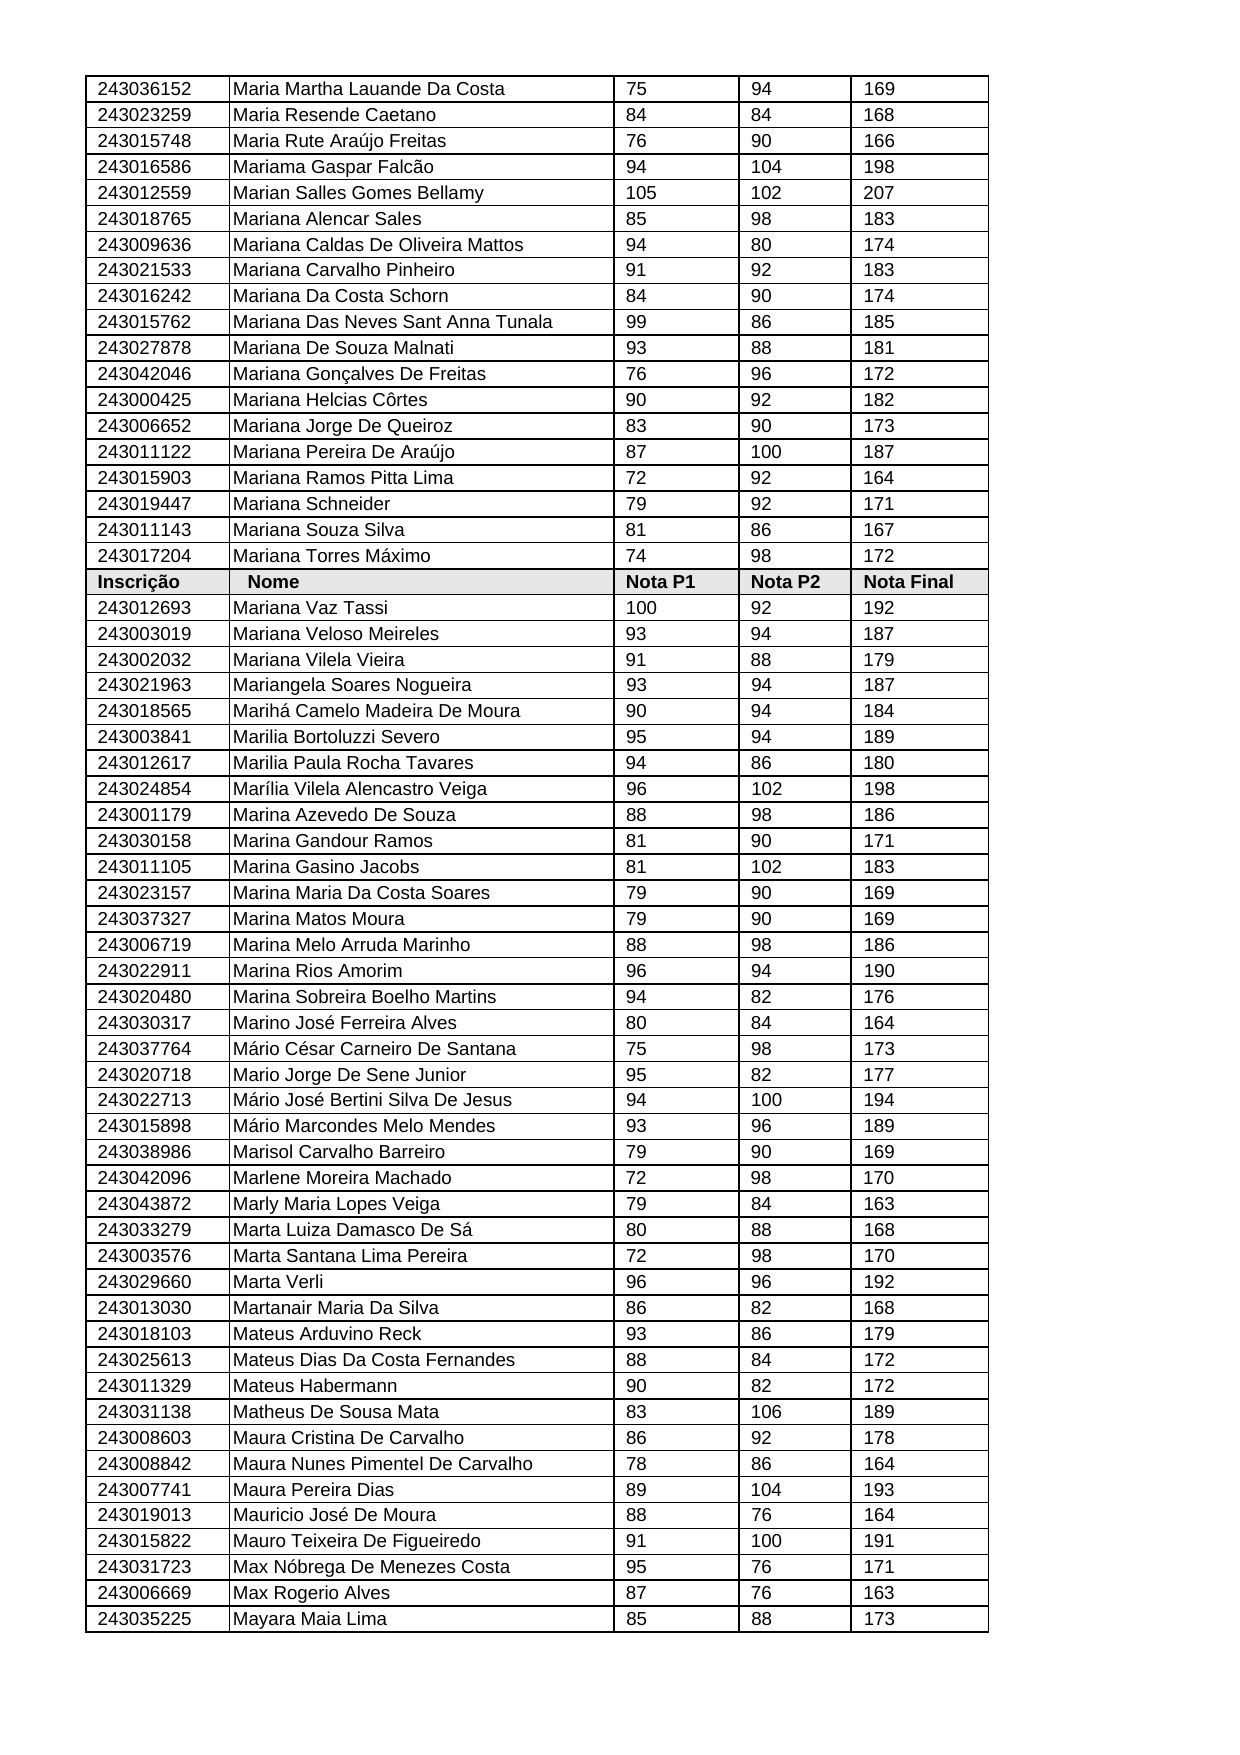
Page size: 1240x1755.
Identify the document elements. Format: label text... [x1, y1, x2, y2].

table_cell Mateus Arduvino Reck [230, 1322, 613, 1346]
table_cell Mauro Teixeira De Figueiredo [230, 1529, 613, 1553]
table_cell 81 [615, 829, 738, 853]
table_cell Mariana Gonçalves De Freitas [230, 362, 613, 386]
table_cell 88 [740, 1218, 850, 1242]
table_cell 186 [852, 933, 988, 957]
table_cell 243027878 [87, 336, 229, 360]
table_cell 243035225 [87, 1607, 229, 1631]
table_cell Mariana Da Costa Schorn [230, 284, 613, 308]
table_cell 243012617 [87, 751, 229, 775]
table_cell 243017204 [87, 543, 229, 568]
table_cell 174 [852, 232, 988, 257]
table_cell Maura Nunes Pimentel De Carvalho [230, 1451, 613, 1476]
table_cell 243023259 [87, 103, 229, 127]
table_cell 182 [852, 388, 988, 412]
table_cell Mariana Vaz Tassi [230, 595, 613, 620]
table_cell Mariana Schneider [230, 492, 613, 516]
table_cell 243021963 [87, 673, 229, 697]
table_cell 78 [615, 1451, 738, 1476]
table_cell 86 [740, 751, 850, 775]
table_cell 72 [615, 1244, 738, 1268]
table_cell 105 [615, 180, 738, 205]
table_cell 75 [615, 1036, 738, 1061]
table_cell 98 [740, 1166, 850, 1190]
table_cell 170 [852, 1244, 988, 1268]
table_cell 192 [852, 1270, 988, 1294]
table_cell 243015898 [87, 1114, 229, 1138]
table_cell 164 [852, 1503, 988, 1527]
table_cell 243018565 [87, 699, 229, 723]
table_cell 94 [740, 725, 850, 749]
table_cell 189 [852, 725, 988, 749]
table_cell 243015762 [87, 310, 229, 334]
table_cell 85 [615, 206, 738, 231]
table_cell 86 [740, 1322, 850, 1346]
table_cell 84 [615, 103, 738, 127]
table_cell 243030158 [87, 829, 229, 853]
table_cell Mariana Carvalho Pinheiro [230, 258, 613, 282]
table_cell 87 [615, 1581, 738, 1605]
table_cell Marilia Bortoluzzi Severo [230, 725, 613, 749]
table_cell 194 [852, 1088, 988, 1112]
table_cell 243037764 [87, 1036, 229, 1061]
table_cell Maria Martha Lauande Da Costa [230, 77, 613, 101]
table_cell 243042046 [87, 362, 229, 386]
table_cell 92 [740, 492, 850, 516]
table_cell Marília Vilela Alencastro Veiga [230, 777, 613, 801]
table_cell Marta Verli [230, 1270, 613, 1294]
table_cell 243009636 [87, 232, 229, 257]
table_cell 178 [852, 1425, 988, 1450]
table_cell 93 [615, 621, 738, 646]
table_cell 177 [852, 1062, 988, 1087]
table_cell 87 [615, 440, 738, 464]
table_cell 102 [740, 180, 850, 205]
table_cell Marlene Moreira Machado [230, 1166, 613, 1190]
table_cell 95 [615, 1555, 738, 1579]
table_cell 171 [852, 492, 988, 516]
table_cell 243006669 [87, 1581, 229, 1605]
table_cell 90 [740, 128, 850, 153]
table_cell 243020718 [87, 1062, 229, 1087]
table_cell 81 [615, 855, 738, 879]
table_cell 243007741 [87, 1477, 229, 1502]
table_cell 89 [615, 1477, 738, 1502]
table_cell Mariana Pereira De Araújo [230, 440, 613, 464]
table_cell 86 [740, 518, 850, 542]
table_cell 243029660 [87, 1270, 229, 1294]
table_cell 243016242 [87, 284, 229, 308]
table_cell 104 [740, 155, 850, 179]
table_cell Maura Pereira Dias [230, 1477, 613, 1502]
table_cell 94 [740, 77, 850, 101]
table_cell Marly Maria Lopes Veiga [230, 1192, 613, 1216]
table_cell Maura Cristina De Carvalho [230, 1425, 613, 1450]
table_cell Martanair Maria Da Silva [230, 1296, 613, 1320]
table_cell 243036152 [87, 77, 229, 101]
table_cell 93 [615, 1114, 738, 1138]
table_cell 98 [740, 933, 850, 957]
table_cell 88 [740, 336, 850, 360]
table_cell 168 [852, 103, 988, 127]
table_cell 85 [615, 1607, 738, 1631]
table_cell 94 [615, 751, 738, 775]
table_cell Inscrição [87, 570, 229, 594]
table_cell 164 [852, 1010, 988, 1035]
table_cell Marina Gasino Jacobs [230, 855, 613, 879]
table_cell 98 [740, 543, 850, 568]
table_cell 81 [615, 518, 738, 542]
table_cell 169 [852, 1140, 988, 1164]
table_cell Marihá Camelo Madeira De Moura [230, 699, 613, 723]
table_cell 100 [740, 440, 850, 464]
table_cell 95 [615, 1062, 738, 1087]
table_cell 172 [852, 543, 988, 568]
table_cell 185 [852, 310, 988, 334]
table_cell 167 [852, 518, 988, 542]
table_cell Nota P2 [740, 570, 850, 594]
table_cell 76 [740, 1555, 850, 1579]
table_cell Marina Azevedo De Souza [230, 803, 613, 827]
table_cell Mateus Dias Da Costa Fernandes [230, 1348, 613, 1372]
table_cell 93 [615, 1322, 738, 1346]
table_cell Marisol Carvalho Barreiro [230, 1140, 613, 1164]
table_cell Nota P1 [615, 570, 738, 594]
table_cell 90 [615, 1373, 738, 1398]
table_cell 94 [740, 673, 850, 697]
table_cell 86 [740, 310, 850, 334]
table_cell Marian Salles Gomes Bellamy [230, 180, 613, 205]
table_cell 100 [740, 1529, 850, 1553]
table_cell 76 [615, 362, 738, 386]
table_cell 243043872 [87, 1192, 229, 1216]
table_cell 243019013 [87, 1503, 229, 1527]
table_cell 198 [852, 777, 988, 801]
table_cell 96 [740, 362, 850, 386]
table_cell Mayara Maia Lima [230, 1607, 613, 1631]
table_cell Mariana Helcias Côrtes [230, 388, 613, 412]
table_cell 96 [615, 1270, 738, 1294]
table_cell 243006652 [87, 414, 229, 438]
table_cell 187 [852, 621, 988, 646]
table_cell 96 [740, 1270, 850, 1294]
table_cell 96 [740, 1114, 850, 1138]
table_cell Marina Sobreira Boelho Martins [230, 985, 613, 1009]
table_cell Max Rogerio Alves [230, 1581, 613, 1605]
table_cell 183 [852, 855, 988, 879]
table_cell 243022713 [87, 1088, 229, 1112]
table_cell 76 [615, 128, 738, 153]
table_cell 172 [852, 1348, 988, 1372]
table_cell 170 [852, 1166, 988, 1190]
table_cell 172 [852, 362, 988, 386]
table_cell Mateus Habermann [230, 1373, 613, 1398]
table_cell 198 [852, 155, 988, 179]
table_cell 72 [615, 1166, 738, 1190]
table_cell 243011143 [87, 518, 229, 542]
table_cell 104 [740, 1477, 850, 1502]
table_cell 243012693 [87, 595, 229, 620]
table_cell 243031138 [87, 1400, 229, 1424]
table_cell 86 [615, 1296, 738, 1320]
table_cell 98 [740, 803, 850, 827]
table_cell 84 [740, 1348, 850, 1372]
table_cell 243001179 [87, 803, 229, 827]
table_cell 207 [852, 180, 988, 205]
table_cell 243003841 [87, 725, 229, 749]
table_cell 76 [740, 1581, 850, 1605]
table_cell 169 [852, 77, 988, 101]
table_cell 243000425 [87, 388, 229, 412]
table_cell 90 [740, 1140, 850, 1164]
table_cell Mariama Gaspar Falcão [230, 155, 613, 179]
table_cell 172 [852, 1373, 988, 1398]
table_cell 82 [740, 1296, 850, 1320]
table_cell 243002032 [87, 647, 229, 672]
table_cell 80 [615, 1010, 738, 1035]
table_cell 93 [615, 336, 738, 360]
table_cell 96 [615, 958, 738, 983]
table_cell 92 [740, 1425, 850, 1450]
table_cell 243023157 [87, 881, 229, 905]
table_cell 166 [852, 128, 988, 153]
table_cell 168 [852, 1296, 988, 1320]
table_cell 92 [740, 595, 850, 620]
table_cell 88 [615, 803, 738, 827]
table_cell 72 [615, 466, 738, 490]
table_cell 92 [740, 258, 850, 282]
table_cell 92 [740, 388, 850, 412]
table_cell 243003576 [87, 1244, 229, 1268]
table_cell 243024854 [87, 777, 229, 801]
table_cell Marilia Paula Rocha Tavares [230, 751, 613, 775]
table_cell Matheus De Sousa Mata [230, 1400, 613, 1424]
table_cell 243011105 [87, 855, 229, 879]
table_cell 187 [852, 673, 988, 697]
table_cell Marina Melo Arruda Marinho [230, 933, 613, 957]
table_cell 102 [740, 777, 850, 801]
table_cell 243015903 [87, 466, 229, 490]
table_cell 80 [740, 232, 850, 257]
table_cell 94 [615, 155, 738, 179]
table_cell 164 [852, 466, 988, 490]
table_cell 74 [615, 543, 738, 568]
table_cell 79 [615, 492, 738, 516]
table_cell 99 [615, 310, 738, 334]
table_cell Marino José Ferreira Alves [230, 1010, 613, 1035]
table_cell 84 [740, 1192, 850, 1216]
table_cell 243015822 [87, 1529, 229, 1553]
table_cell 83 [615, 1400, 738, 1424]
table_cell 243021533 [87, 258, 229, 282]
table_cell 173 [852, 1607, 988, 1631]
table_cell 83 [615, 414, 738, 438]
table_cell 243018103 [87, 1322, 229, 1346]
table_cell Mariana De Souza Malnati [230, 336, 613, 360]
table_cell 243012559 [87, 180, 229, 205]
table_cell 98 [740, 1036, 850, 1061]
table_cell Mário José Bertini Silva De Jesus [230, 1088, 613, 1112]
table_cell Mariana Alencar Sales [230, 206, 613, 231]
table_cell 90 [740, 881, 850, 905]
table_cell Max Nóbrega De Menezes Costa [230, 1555, 613, 1579]
table_cell 76 [740, 1503, 850, 1527]
table_cell 90 [615, 699, 738, 723]
table_cell Mariana Souza Silva [230, 518, 613, 542]
table_cell 183 [852, 258, 988, 282]
table_cell 174 [852, 284, 988, 308]
table_cell 86 [740, 1451, 850, 1476]
table_cell 243006719 [87, 933, 229, 957]
table_cell 84 [740, 103, 850, 127]
table_cell Maria Rute Araújo Freitas [230, 128, 613, 153]
table_cell Mário Marcondes Melo Mendes [230, 1114, 613, 1138]
table_cell 183 [852, 206, 988, 231]
table_cell 93 [615, 673, 738, 697]
table_cell Mariana Veloso Meireles [230, 621, 613, 646]
table_cell 187 [852, 440, 988, 464]
table_cell 193 [852, 1477, 988, 1502]
table_cell 91 [615, 258, 738, 282]
table_cell 243018765 [87, 206, 229, 231]
table_cell Mariana Vilela Vieira [230, 647, 613, 672]
table_cell 243022911 [87, 958, 229, 983]
table_cell 173 [852, 1036, 988, 1061]
table_cell 94 [615, 985, 738, 1009]
table_cell 243008842 [87, 1451, 229, 1476]
table_cell Marina Rios Amorim [230, 958, 613, 983]
table_cell 96 [615, 777, 738, 801]
table_cell Marta Luiza Damasco De Sá [230, 1218, 613, 1242]
table_cell 163 [852, 1192, 988, 1216]
table_cell Mario Jorge De Sene Junior [230, 1062, 613, 1087]
table_cell 94 [740, 699, 850, 723]
table_cell Marina Gandour Ramos [230, 829, 613, 853]
table_cell 102 [740, 855, 850, 879]
table_cell 86 [615, 1425, 738, 1450]
table_cell 171 [852, 1555, 988, 1579]
table_cell 243020480 [87, 985, 229, 1009]
table_cell Mário César Carneiro De Santana [230, 1036, 613, 1061]
table_cell 79 [615, 907, 738, 931]
table_cell 243015748 [87, 128, 229, 153]
table_cell Nome [230, 570, 613, 594]
table_cell 169 [852, 907, 988, 931]
table_cell 163 [852, 1581, 988, 1605]
table_cell 243037327 [87, 907, 229, 931]
table_cell 169 [852, 881, 988, 905]
table_cell 243003019 [87, 621, 229, 646]
table_cell 179 [852, 647, 988, 672]
table_cell 90 [740, 907, 850, 931]
table_cell 94 [615, 232, 738, 257]
table_cell Maria Resende Caetano [230, 103, 613, 127]
table_cell 164 [852, 1451, 988, 1476]
table_cell 79 [615, 1140, 738, 1164]
table_cell 243019447 [87, 492, 229, 516]
table_cell 243038986 [87, 1140, 229, 1164]
table_cell 243011329 [87, 1373, 229, 1398]
table_cell 100 [615, 595, 738, 620]
table_cell Mariangela Soares Nogueira [230, 673, 613, 697]
table_cell 91 [615, 1529, 738, 1553]
table_cell Mariana Torres Máximo [230, 543, 613, 568]
table_cell 82 [740, 1373, 850, 1398]
table_cell 191 [852, 1529, 988, 1553]
table_cell 88 [615, 1503, 738, 1527]
table_cell 192 [852, 595, 988, 620]
table_cell 243042096 [87, 1166, 229, 1190]
table_cell Marina Maria Da Costa Soares [230, 881, 613, 905]
table_cell 94 [615, 1088, 738, 1112]
table_cell 94 [740, 958, 850, 983]
table_cell 98 [740, 1244, 850, 1268]
table_cell 243033279 [87, 1218, 229, 1242]
table_cell 243025613 [87, 1348, 229, 1372]
table_cell 186 [852, 803, 988, 827]
table_cell 82 [740, 985, 850, 1009]
table_cell 79 [615, 1192, 738, 1216]
table_cell 88 [740, 647, 850, 672]
table_cell 88 [740, 1607, 850, 1631]
table_cell 100 [740, 1088, 850, 1112]
table_cell 106 [740, 1400, 850, 1424]
table_cell 88 [615, 1348, 738, 1372]
table_cell Mariana Caldas De Oliveira Mattos [230, 232, 613, 257]
table_cell 243016586 [87, 155, 229, 179]
table_cell 243008603 [87, 1425, 229, 1450]
table_cell 189 [852, 1114, 988, 1138]
table_cell 90 [740, 414, 850, 438]
table_cell 189 [852, 1400, 988, 1424]
table_cell 75 [615, 77, 738, 101]
table_cell 95 [615, 725, 738, 749]
table_cell Marta Santana Lima Pereira [230, 1244, 613, 1268]
table_cell 184 [852, 699, 988, 723]
table_cell 243030317 [87, 1010, 229, 1035]
table_cell 90 [740, 829, 850, 853]
table_cell 91 [615, 647, 738, 672]
table_cell 181 [852, 336, 988, 360]
table_cell 180 [852, 751, 988, 775]
table_cell 171 [852, 829, 988, 853]
table_cell 92 [740, 466, 850, 490]
table_cell Nota Final [852, 570, 988, 594]
table_cell Mariana Ramos Pitta Lima [230, 466, 613, 490]
table_cell 90 [615, 388, 738, 412]
table_cell 84 [740, 1010, 850, 1035]
table_cell 98 [740, 206, 850, 231]
table_cell 190 [852, 958, 988, 983]
table_cell 243013030 [87, 1296, 229, 1320]
table_cell Mariana Jorge De Queiroz [230, 414, 613, 438]
table_cell 176 [852, 985, 988, 1009]
table_cell 88 [615, 933, 738, 957]
table_cell 168 [852, 1218, 988, 1242]
table_cell 90 [740, 284, 850, 308]
table_cell 80 [615, 1218, 738, 1242]
table_cell Mariana Das Neves Sant Anna Tunala [230, 310, 613, 334]
table_cell 82 [740, 1062, 850, 1087]
table_cell 84 [615, 284, 738, 308]
table_cell 79 [615, 881, 738, 905]
table_cell 243011122 [87, 440, 229, 464]
table_cell 94 [740, 621, 850, 646]
table_cell Marina Matos Moura [230, 907, 613, 931]
table_cell 173 [852, 414, 988, 438]
table_cell 243031723 [87, 1555, 229, 1579]
table_cell Mauricio José De Moura [230, 1503, 613, 1527]
table_cell 179 [852, 1322, 988, 1346]
